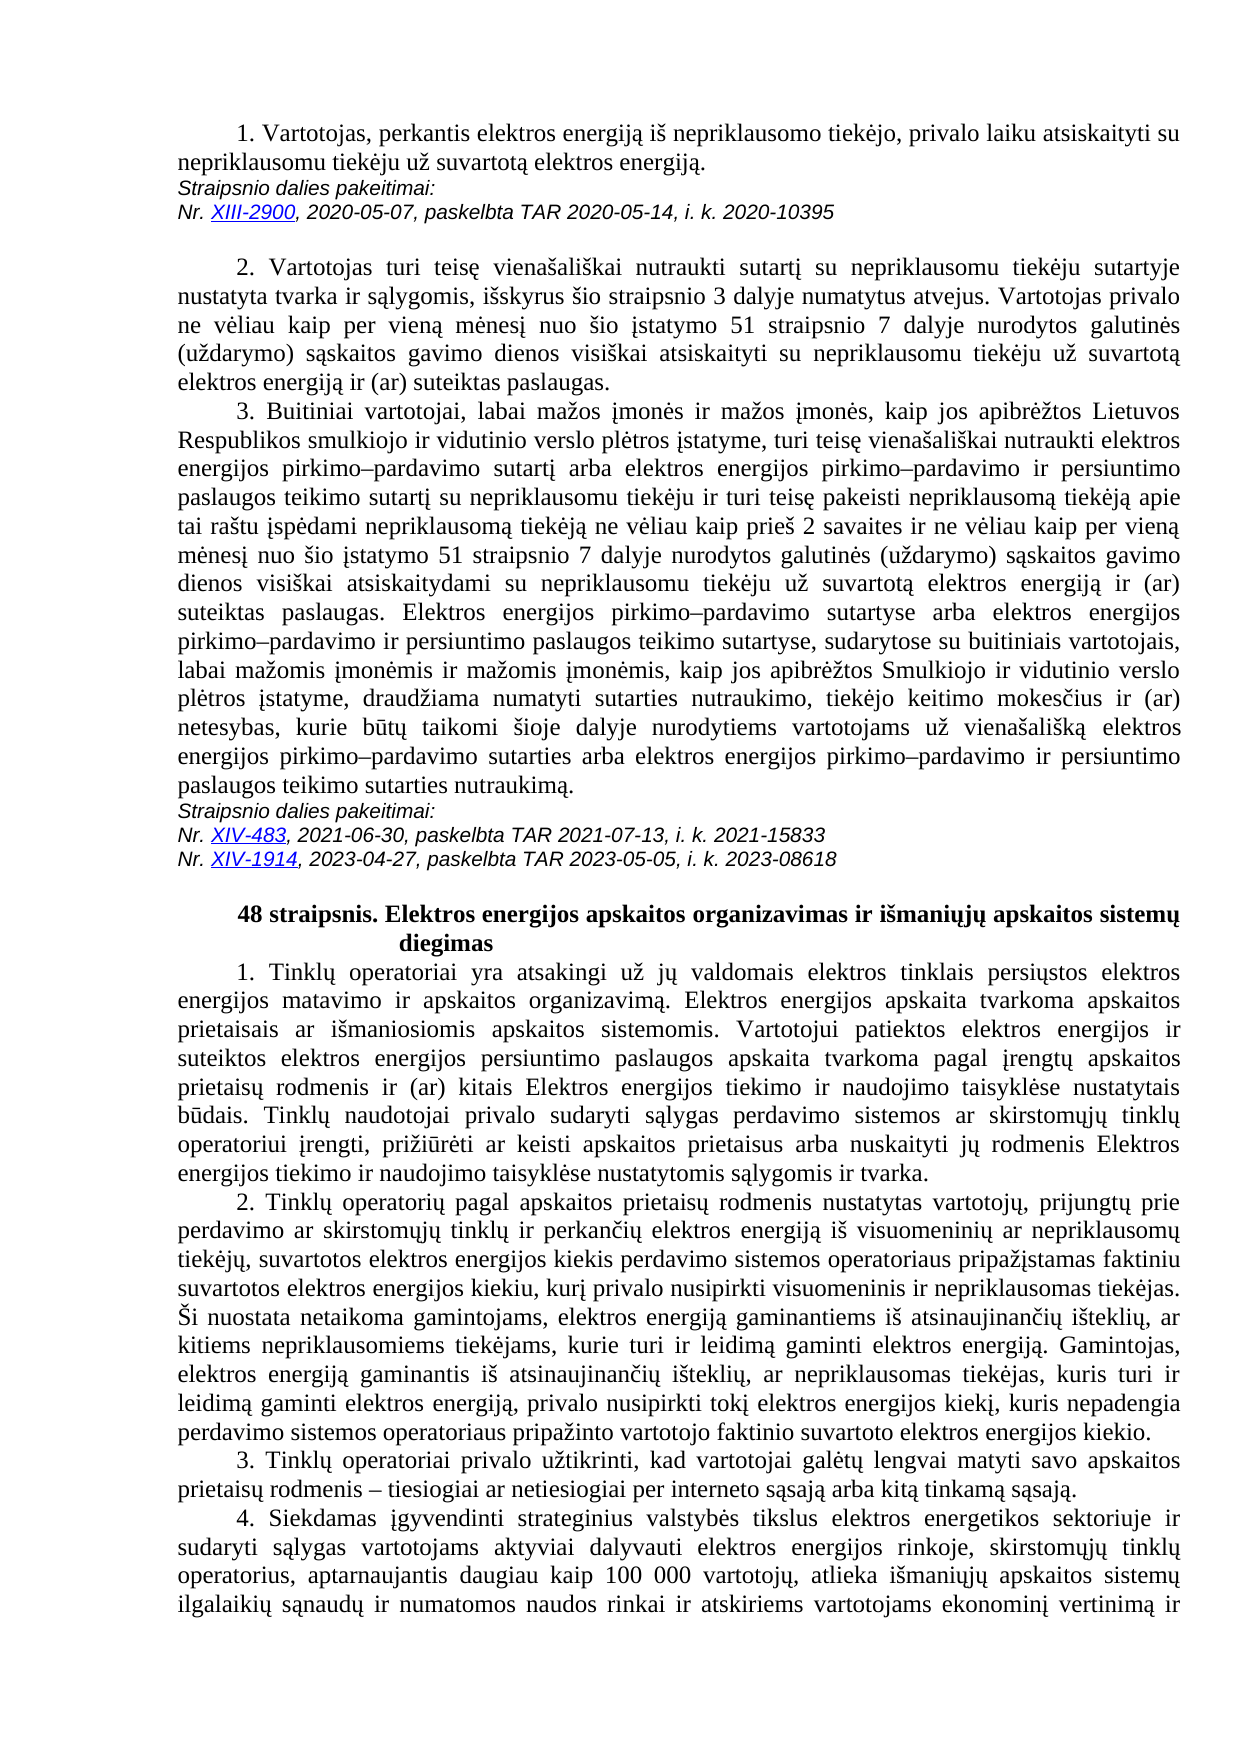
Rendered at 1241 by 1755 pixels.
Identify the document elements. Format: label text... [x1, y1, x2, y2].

text 3. Tinklų operatoriai privalo užtikrinti, kad vartotojai galėtų lengvai matyti savo apskaitos prietaisų rodmenis – tiesiogiai ar netiesiogiai per interneto sąsają arba kitą tinkamą sąsają. [177, 1445, 1181, 1503]
text 3. Buitiniai vartotojai, labai mažos įmonės ir mažos įmonės, kaip jos apibrėžtos Lietuvos Respublikos smulkiojo ir vidutinio verslo plėtros įstatyme, turi teisę vienašališkai nutraukti elektros energijos pirkimo–pardavimo sutartį arba elektros energijos pirkimo–pardavimo ir persiuntimo paslaugos teikimo sutartį su nepriklausomu tiekėju ir turi teisę pakeisti nepriklausomą tiekėją apie tai raštu įspėdami nepriklausomą tiekėją ne vėliau kaip prieš 2 savaites ir ne vėliau kaip per vieną mėnesį nuo šio įstatymo 51 straipsnio 7 dalyje nurodytos galutinės (uždarymo) sąskaitos gavimo dienos visiškai atsiskaitydami su nepriklausomu tiekėju už suvartotą elektros energiją ir (ar) suteiktas paslaugas. Elektros energijos pirkimo–pardavimo sutartyse arba elektros energijos pirkimo–pardavimo ir persiuntimo paslaugos teikimo sutartyse, sudarytose su buitiniais vartotojais, labai mažomis įmonėmis ir mažomis įmonėmis, kaip jos apibrėžtos Smulkiojo ir vidutinio verslo plėtros įstatyme, draudžiama numatyti sutarties nutraukimo, tiekėjo keitimo mokesčius ir (ar) netesybas, kurie būtų taikomi šioje dalyje nurodytiems vartotojams už vienašališką elektros energijos pirkimo–pardavimo sutarties arba elektros energijos pirkimo–pardavimo ir persiuntimo paslaugos teikimo sutarties nutraukimą. [177, 396, 1181, 798]
text Straipsnio dalies pakeitimai: [177, 176, 1181, 199]
text Nr. XIV-483, 2021-06-30, paskelbta TAR 2021-07-13, i. k. 2021-15833 [177, 822, 1181, 846]
text 48 straipsnis. Elektros energijos apskaitos organizavimas ir išmaniųjų apskaitos sistemų diegimas [237, 899, 1181, 957]
text Nr. XIV-1914, 2023-04-27, paskelbta TAR 2023-05-05, i. k. 2023-08618 [177, 846, 1181, 870]
text 4. Siekdamas įgyvendinti strateginius valstybės tikslus elektros energetikos sektoriuje ir sudaryti sąlygas vartotojams aktyviai dalyvauti elektros energijos rinkoje, skirstomųjų tinklų operatorius, aptarnaujantis daugiau kaip 100 000 vartotojų, atlieka išmaniųjų apskaitos sistemų ilgalaikių sąnaudų ir numatomos naudos rinkai ir atskiriems vartotojams ekonominį vertinimą ir [177, 1503, 1181, 1618]
text 2. Vartotojas turi teisę vienašališkai nutraukti sutartį su nepriklausomu tiekėju sutartyje nustatyta tvarka ir sąlygomis, išskyrus šio straipsnio 3 dalyje numatytus atvejus. Vartotojas privalo ne vėliau kaip per vieną mėnesį nuo šio įstatymo 51 straipsnio 7 dalyje nurodytos galutinės (uždarymo) sąskaitos gavimo dienos visiškai atsiskaityti su nepriklausomu tiekėju už suvartotą elektros energiją ir (ar) suteiktas paslaugas. [177, 252, 1181, 396]
text 1. Tinklų operatoriai yra atsakingi už jų valdomais elektros tinklais persiųstos elektros energijos matavimo ir apskaitos organizavimą. Elektros energijos apskaita tvarkoma apskaitos prietaisais ar išmaniosiomis apskaitos sistemomis. Vartotojui patiektos elektros energijos ir suteiktos elektros energijos persiuntimo paslaugos apskaita tvarkoma pagal įrengtų apskaitos prietaisų rodmenis ir (ar) kitais Elektros energijos tiekimo ir naudojimo taisyklėse nustatytais būdais. Tinklų naudotojai privalo sudaryti sąlygas perdavimo sistemos ar skirstomųjų tinklų operatoriui įrengti, prižiūrėti ar keisti apskaitos prietaisus arba nuskaityti jų rodmenis Elektros energijos tiekimo ir naudojimo taisyklėse nustatytomis sąlygomis ir tvarka. [177, 957, 1181, 1187]
text 2. Tinklų operatorių pagal apskaitos prietaisų rodmenis nustatytas vartotojų, prijungtų prie perdavimo ar skirstomųjų tinklų ir perkančių elektros energiją iš visuomeninių ar nepriklausomų tiekėjų, suvartotos elektros energijos kiekis perdavimo sistemos operatoriaus pripažįstamas faktiniu suvartotos elektros energijos kiekiu, kurį privalo nusipirkti visuomeninis ir nepriklausomas tiekėjas. Ši nuostata netaikoma gamintojams, elektros energiją gaminantiems iš atsinaujinančių išteklių, ar kitiems nepriklausomiems tiekėjams, kurie turi ir leidimą gaminti elektros energiją. Gamintojas, elektros energiją gaminantis iš atsinaujinančių išteklių, ar nepriklausomas tiekėjas, kuris turi ir leidimą gaminti elektros energiją, privalo nusipirkti tokį elektros energijos kiekį, kuris nepadengia perdavimo sistemos operatoriaus pripažinto vartotojo faktinio suvartoto elektros energijos kiekio. [177, 1187, 1181, 1445]
text Nr. XIII-2900, 2020-05-07, paskelbta TAR 2020-05-14, i. k. 2020-10395 [177, 199, 1181, 223]
text 1. Vartotojas, perkantis elektros energiją iš nepriklausomo tiekėjo, privalo laiku atsiskaityti su nepriklausomu tiekėju už suvartotą elektros energiją. [177, 118, 1181, 176]
text Straipsnio dalies pakeitimai: [177, 798, 1181, 822]
